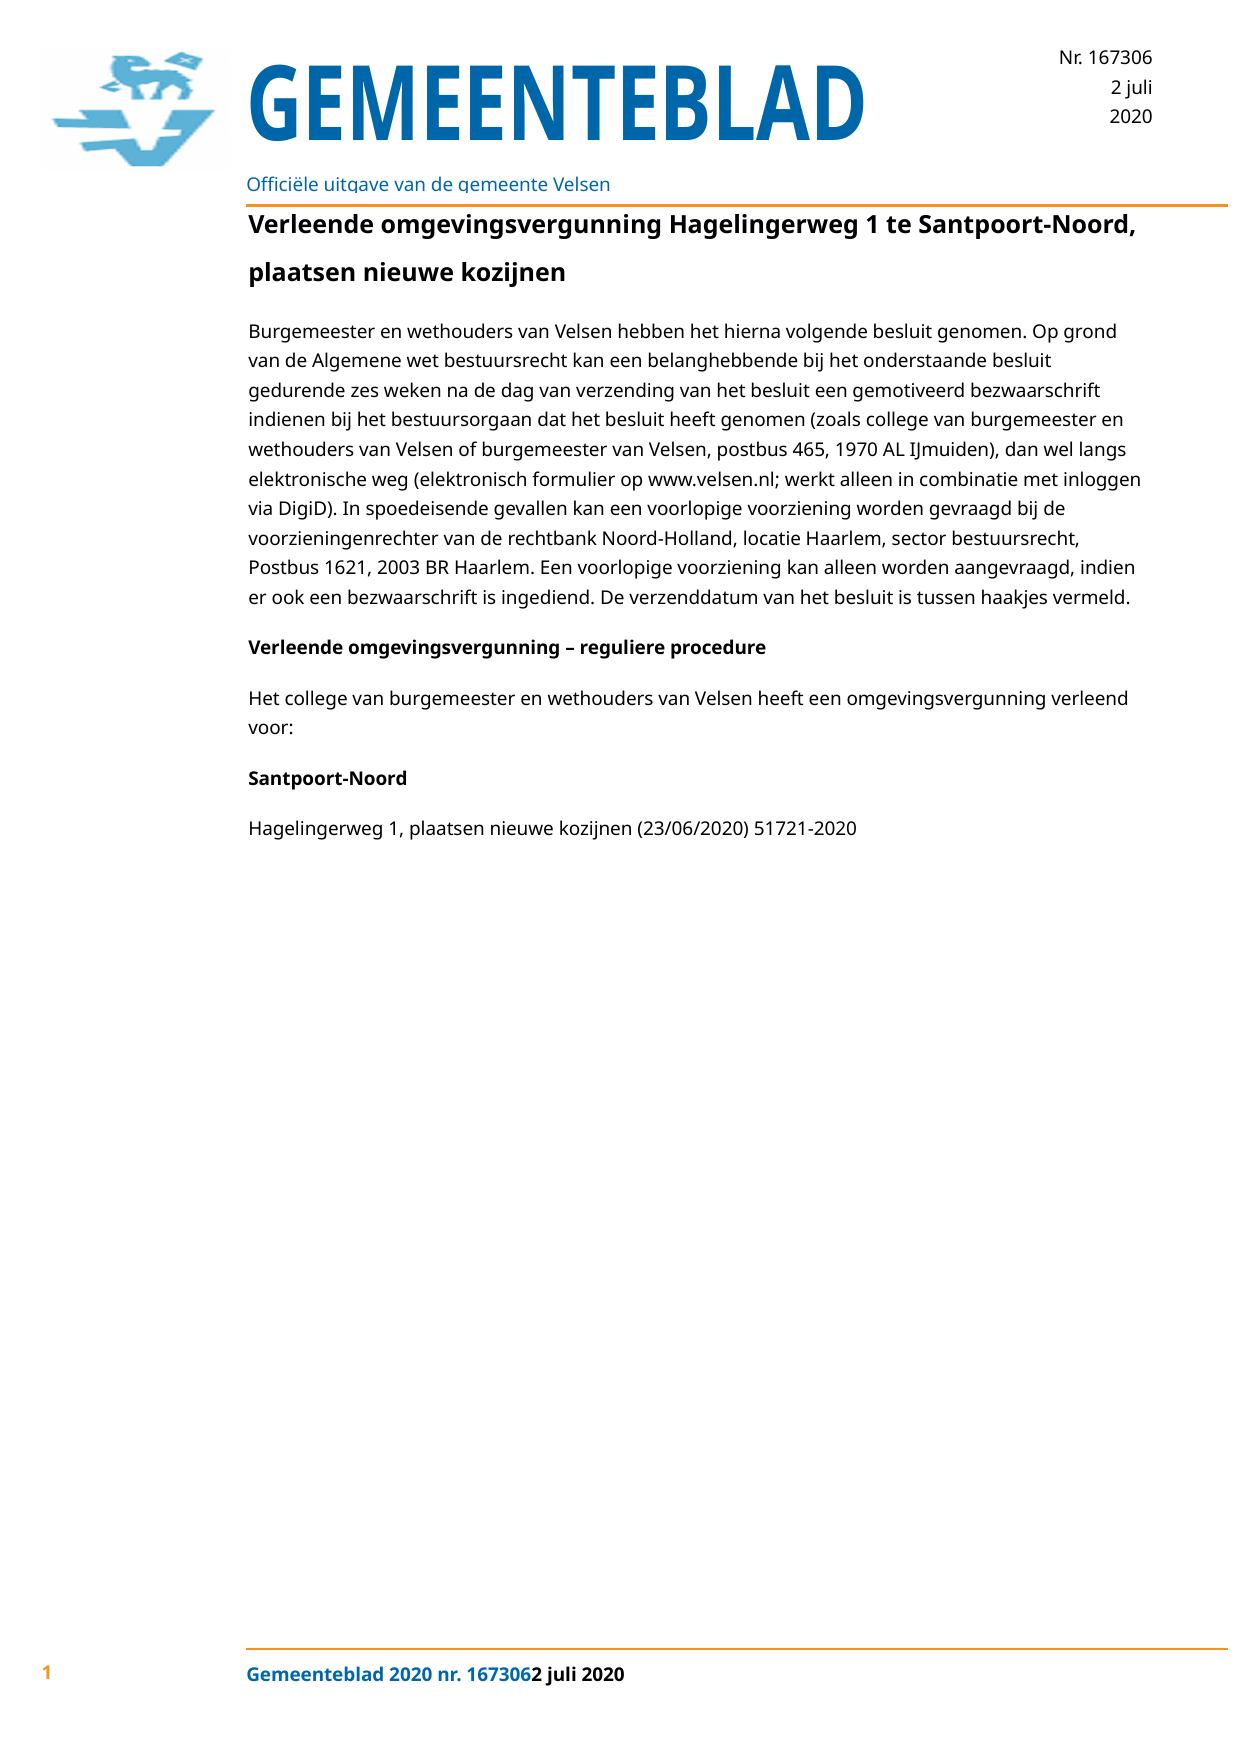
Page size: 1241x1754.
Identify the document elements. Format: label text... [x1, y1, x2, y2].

picture [41, 47, 231, 172]
text Verleende omgevingsvergunning Hagelingerweg 1 te Santpoort-Noord, plaatsen nieuwe kozijnen [248, 207, 1152, 288]
text Burgemeester en wethouders van Velsen hebben het hierna volgende besluit genomen. Op grond van de Algemene wet bestuursrecht kan een belanghebbende bij het onderstaande besluit gedurende zes weken na de dag van verzending van het besluit een gemotiveerd bezwaarschrift indienen bij het bestuursorgaan dat het besluit heeft genomen (zoals college van burgemeester en wethouders van Velsen of burgemeester van Velsen, postbus 465, 1970 AL IJmuiden), dan wel langs elektronische weg (elektronisch formulier op www.velsen.nl; werkt alleen in combinatie met inloggen via DigiD). In spoedeisende gevallen kan een voorlopige voorziening worden gevraagd bij de voorzieningenrechter van de rechtbank Noord-Holland, locatie Haarlem, sector bestuursrecht, Postbus 1621, 2003 BR Haarlem. Een voorlopige voorziening kan alleen worden aangevraagd, indien er ook een bezwaarschrift is ingediend. De verzenddatum van het besluit is tussen haakjes vermeld. [248, 318, 1152, 610]
text Het college van burgemeester en wethouders van Velsen heeft een omgevingsvergunning verleend voor: [248, 685, 1152, 740]
text Santpoort-Noord [248, 765, 1152, 791]
text Verleende omgevingsvergunning – reguliere procedure [248, 634, 1152, 660]
text Hagelingerweg 1, plaatsen nieuwe kozijnen (23/06/2020) 51721-2020 [248, 815, 1152, 841]
